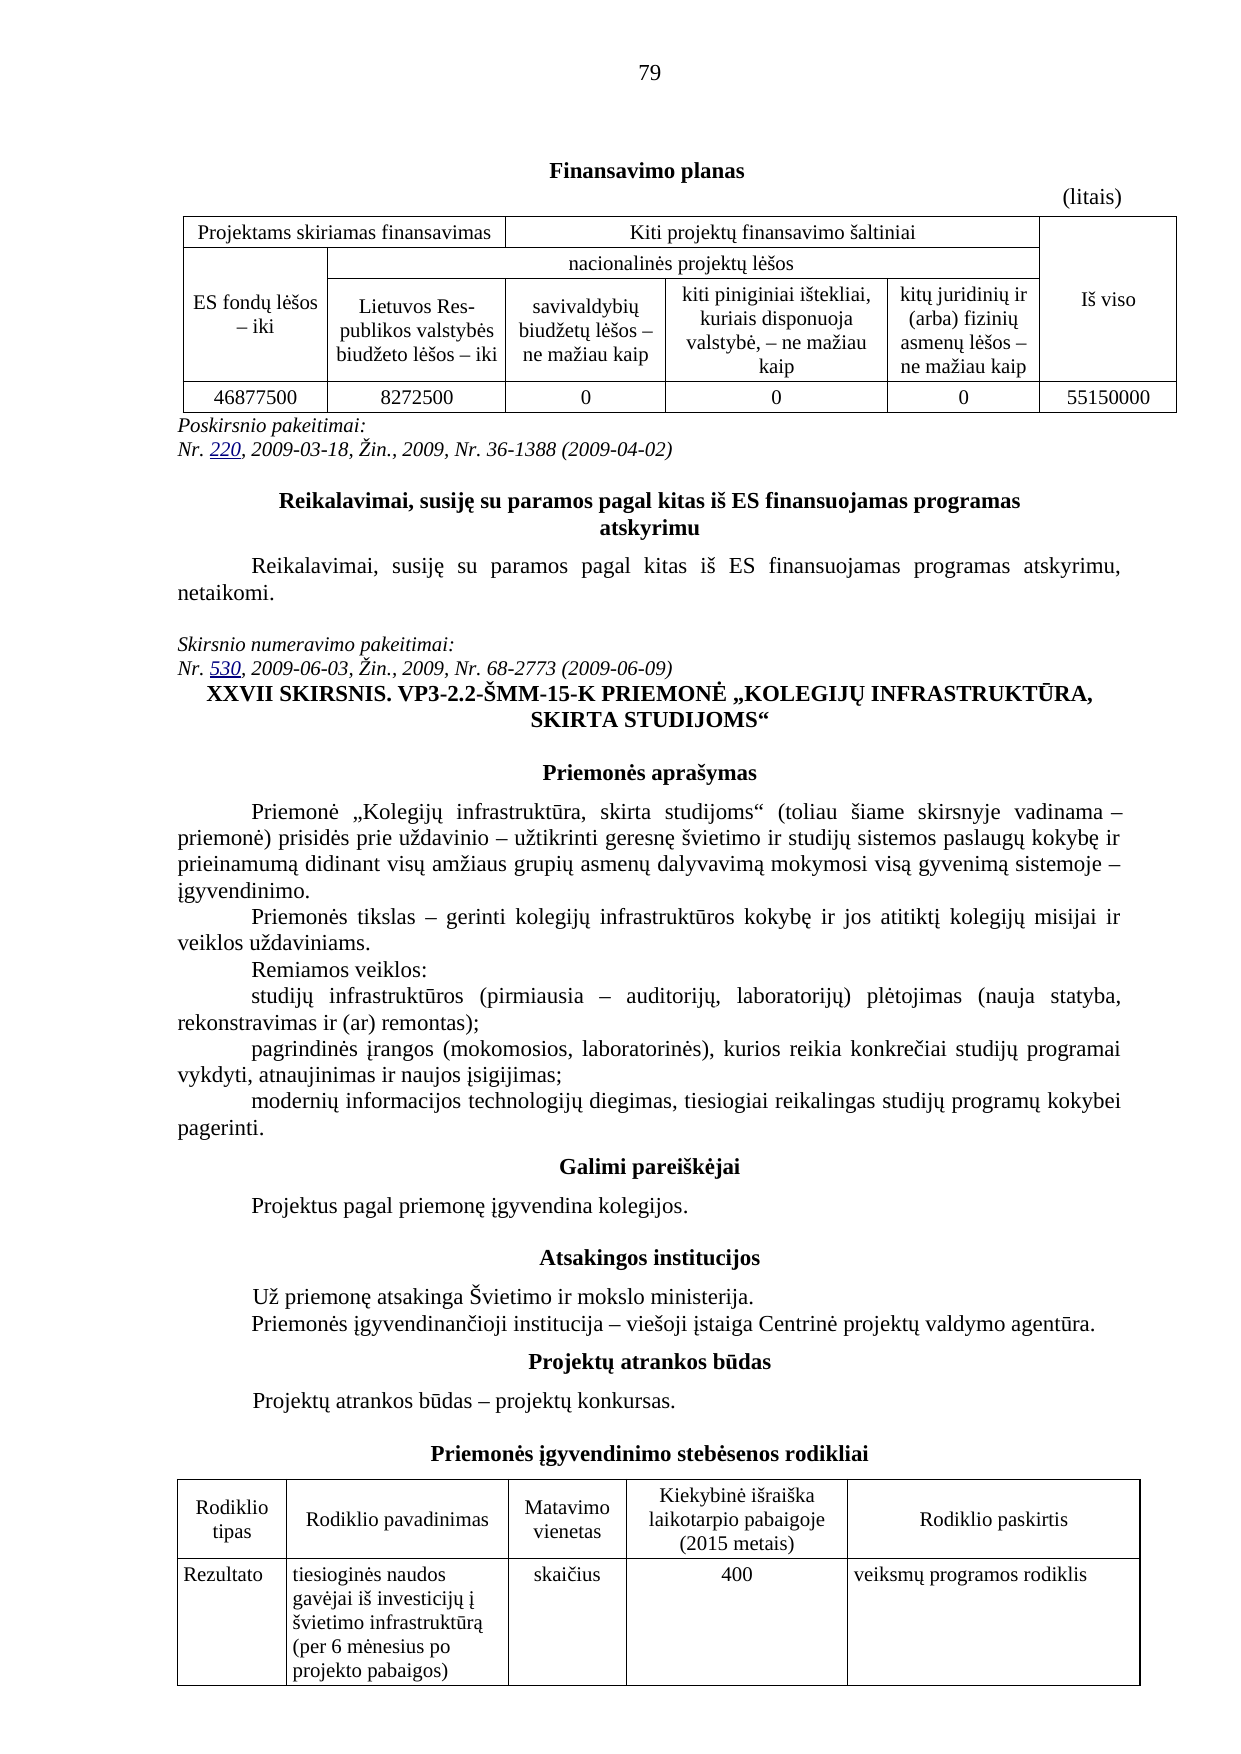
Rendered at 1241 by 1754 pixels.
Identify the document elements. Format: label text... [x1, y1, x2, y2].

table_cell savivaldybių biudžetų lėšos – ne mažiau kaip [506, 279, 665, 381]
table_cell Lietuvos Res­publikos valsty­bės biudžeto lėšos – iki [328, 279, 505, 381]
text Reikalavimai, susiję su paramos pagal kitas iš ES finansuojamas programas atskyrimu, netaikomi. [177, 553, 1122, 605]
table_cell skaičius [509, 1559, 626, 1685]
table_header Kiti projektų finansavimo šaltiniai [506, 217, 1039, 247]
table_cell kitų juridinių ir (arba) fizinių asmenų lėšos – ne mažiau kaip [888, 279, 1039, 381]
text Galimi pareiškėjai [177, 1153, 1122, 1179]
text Projektų atrankos būdas [177, 1348, 1122, 1375]
table_header Projektams skiriamas finansavimas [184, 217, 505, 247]
table_header Matavimo vienetas [509, 1480, 626, 1558]
text Priemonės įgyvendinimo stebėsenos rodikliai [177, 1440, 1122, 1466]
text pagrindinės įrangos (mokomosios, laboratorinės), kurios reikia konkrečiai studijų programai vykdyti, atnaujinimas ir naujos įsigijimas; [177, 1035, 1122, 1088]
text (litais) [177, 183, 1122, 210]
table_header Rodiklio tipas [178, 1480, 286, 1558]
table_cell 46877500 [184, 382, 327, 412]
table_cell 400 [627, 1559, 847, 1685]
table_header Rodiklio paskirtis [848, 1480, 1139, 1558]
text Už priemonę atsakinga Švietimo ir mokslo ministerija. [177, 1283, 1122, 1309]
text Finansavimo planas [177, 157, 1122, 183]
table_cell 8272500 [328, 382, 505, 412]
text Remiamos veiklos: [177, 956, 1122, 982]
text Poskirsnio pakeitimai: [177, 413, 1122, 437]
table_cell Rezultato [178, 1559, 286, 1685]
text Nr. 220, 2009-03-18, Žin., 2009, Nr. 36-1388 (2009-04-02) [177, 437, 1122, 461]
table_header Kiekybinė išraiška laikotarpio pabaigoje (2015 metais) [627, 1480, 847, 1558]
table_cell ES fondų lėšos – iki [184, 248, 327, 381]
table_cell 0 [666, 382, 887, 412]
table_cell 55150000 [1040, 382, 1176, 412]
table_cell 0 [888, 382, 1039, 412]
text Skirsnio numeravimo pakeitimai: [177, 632, 1122, 656]
text Atsakingos institucijos [177, 1244, 1122, 1271]
text Priemonės aprašymas [177, 759, 1122, 785]
text Projektus pagal priemonę įgyvendina kolegijos. [177, 1192, 1122, 1218]
text Nr. 530, 2009-06-03, Žin., 2009, Nr. 68-2773 (2009-06-09) [177, 656, 1122, 680]
table_header Rodiklio pavadinimas [287, 1480, 508, 1558]
text Projektų atrankos būdas – projektų konkursas. [215, 1387, 1122, 1414]
text studijų infrastruktūros (pirmiausia – auditorijų, laboratorijų) plėtojimas (nauja statyba, rekonstravimas ir (ar) remontas); [177, 982, 1122, 1035]
text XXVII SKirsnis. VP3-2.2-ŠMM-15-K PRIEMONĖ „KOLEGIJŲ INFRASTRUKTŪRA, SKIRTA STUDIJOMS“ [177, 680, 1122, 732]
text modernių informacijos technologijų diegimas, tiesiogiai reikalingas studijų programų kokybei pagerinti. [177, 1088, 1122, 1140]
table_cell 0 [506, 382, 665, 412]
table_cell nacionalinės projektų lėšos [328, 248, 1039, 278]
text Priemonės įgyvendinančioji institucija – viešoji įstaiga Centrinė projektų valdymo agentūra. [177, 1309, 1122, 1336]
table_header Iš viso [1040, 217, 1176, 381]
table_cell veiksmų programos rodiklis [848, 1559, 1139, 1685]
table_cell tiesioginės naudos gavėjai iš investicijų į švietimo infrastruktūrą (per 6 mėnesius po projekto pabaigos) [287, 1559, 508, 1685]
table_cell kiti piniginiai ištekliai, kuriais disponuoja valstybė, – ne mažiau kaip [666, 279, 887, 381]
text Reikalavimai, susiję su paramos pagal kitas iš ES finansuojamas programas atskyrimu [177, 487, 1122, 540]
text Priemonės tikslas – gerinti kolegijų infrastruktūros kokybę ir jos atitiktį kolegijų misijai ir veiklos uždaviniams. [177, 903, 1122, 956]
text Priemonė „Kolegijų infrastruktūra, skirta studijoms“ (toliau šiame skirsnyje vadinama – priemonė) prisidės prie uždavinio – užtikrinti geresnę švietimo ir studijų sistemos paslaugų kokybę ir prieinamumą didinant visų amžiaus grupių asmenų dalyvavimą mokymosi visą gyvenimą sistemoje – įgyvendinimo. [177, 798, 1122, 903]
